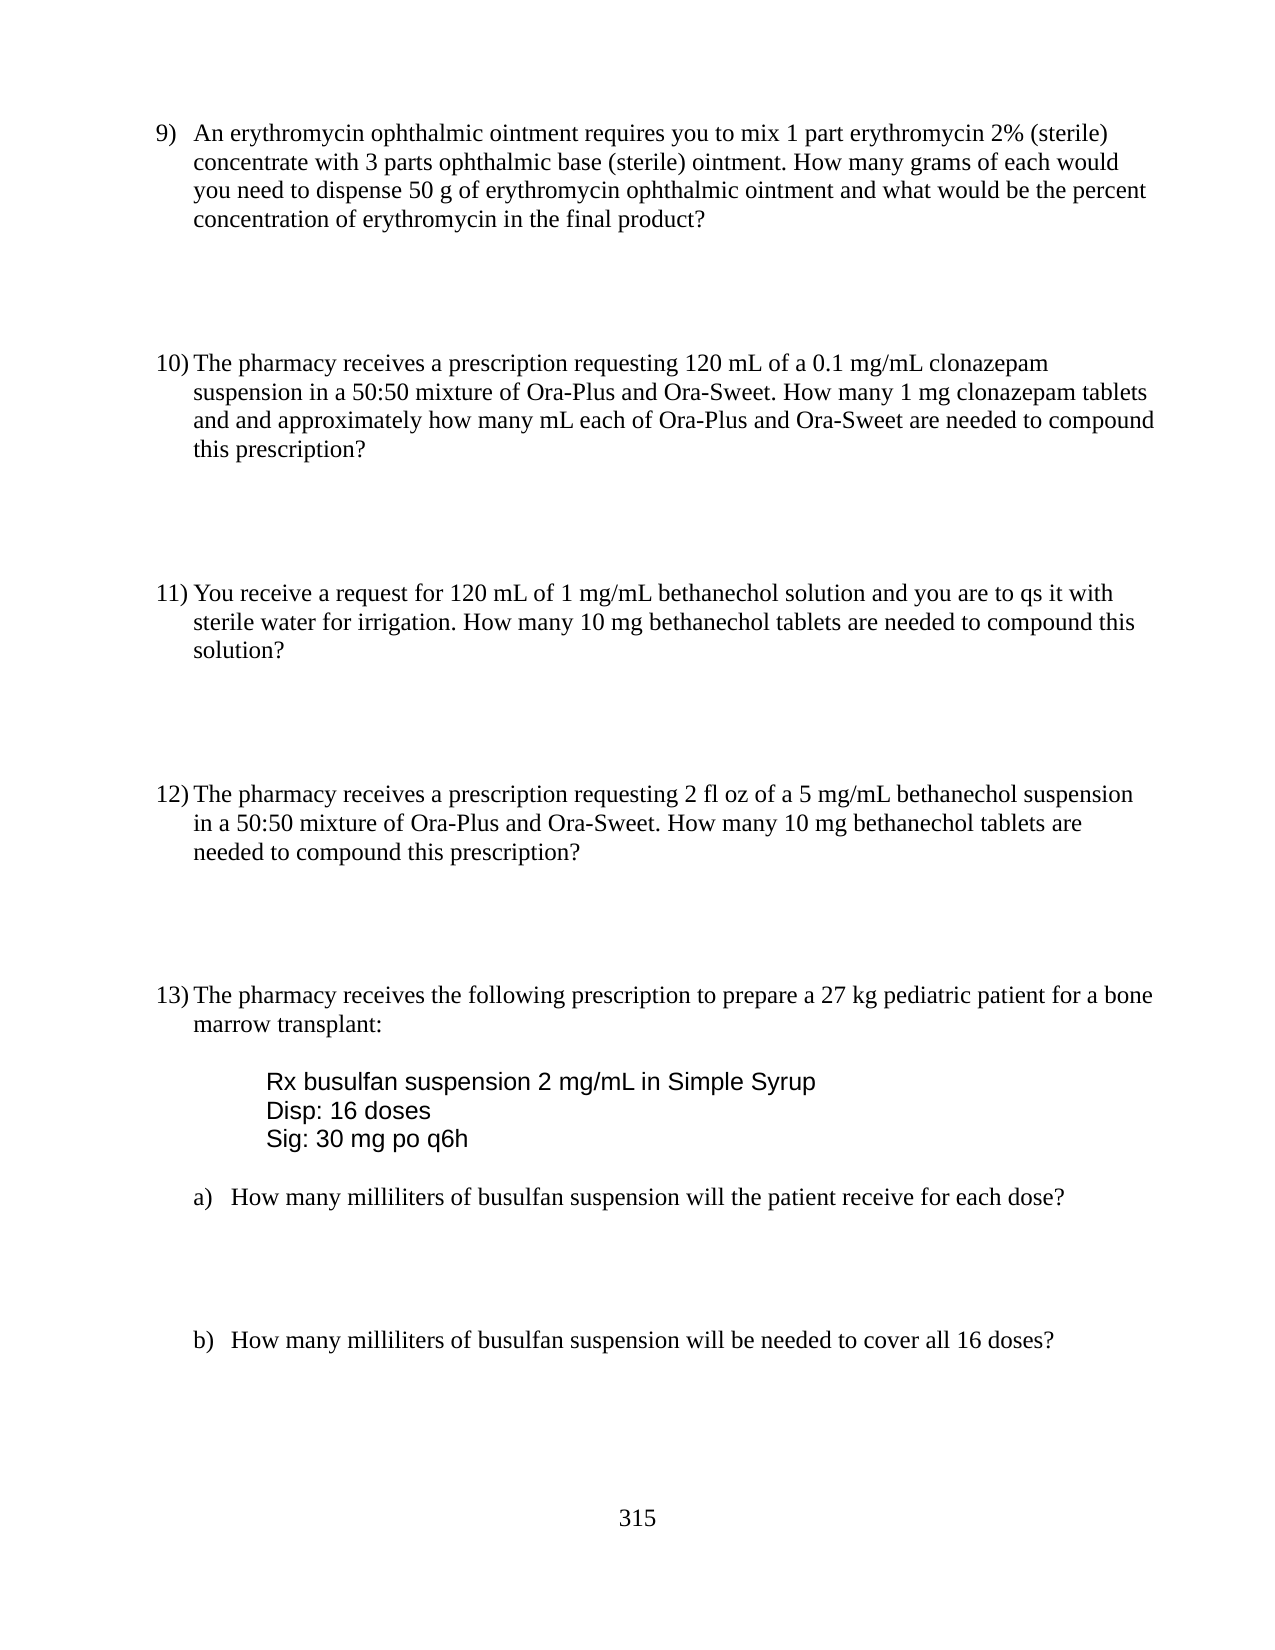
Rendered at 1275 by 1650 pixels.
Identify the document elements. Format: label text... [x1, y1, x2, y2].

list You receive a request for 120 mL of 1 mg/mL bethanechol solution and you are to qs it with sterile water for irrigation. How many 10 mg bethanechol tablets are needed to compound this solution? [156, 578, 1157, 664]
list The pharmacy receives the following prescription to prepare a 27 kg pediatric patient for a bone marrow transplant: [156, 981, 1157, 1038]
list Rx busulfan suspension 2 mg/mL in Simple Syrup [228, 1067, 1157, 1096]
list How many milliliters of busulfan suspension will the patient receive for each dose? [193, 1182, 1157, 1211]
list How many milliliters of busulfan suspension will be needed to cover all 16 doses? [193, 1326, 1157, 1354]
list Sig: 30 mg po q6h [228, 1124, 1157, 1153]
list Disp: 16 doses [228, 1096, 1157, 1124]
list An erythromycin ophthalmic ointment requires you to mix 1 part erythromycin 2% (sterile) concentrate with 3 parts ophthalmic base (sterile) ointment. How many grams of each would you need to dispense 50 g of erythromycin ophthalmic ointment and what would be the percent concentration of erythromycin in the final product? [156, 118, 1157, 233]
list The pharmacy receives a prescription requesting 120 mL of a 0.1 mg/mL clonazepam suspension in a 50:50 mixture of Ora-Plus and Ora-Sweet. How many 1 mg clonazepam tablets and and approximately how many mL each of Ora-Plus and Ora-Sweet are needed to compound this prescription? [156, 348, 1157, 463]
list The pharmacy receives a prescription requesting 2 fl oz of a 5 mg/mL bethanechol suspension in a 50:50 mixture of Ora-Plus and Ora-Sweet. How many 10 mg bethanechol tablets are needed to compound this prescription? [156, 779, 1157, 866]
